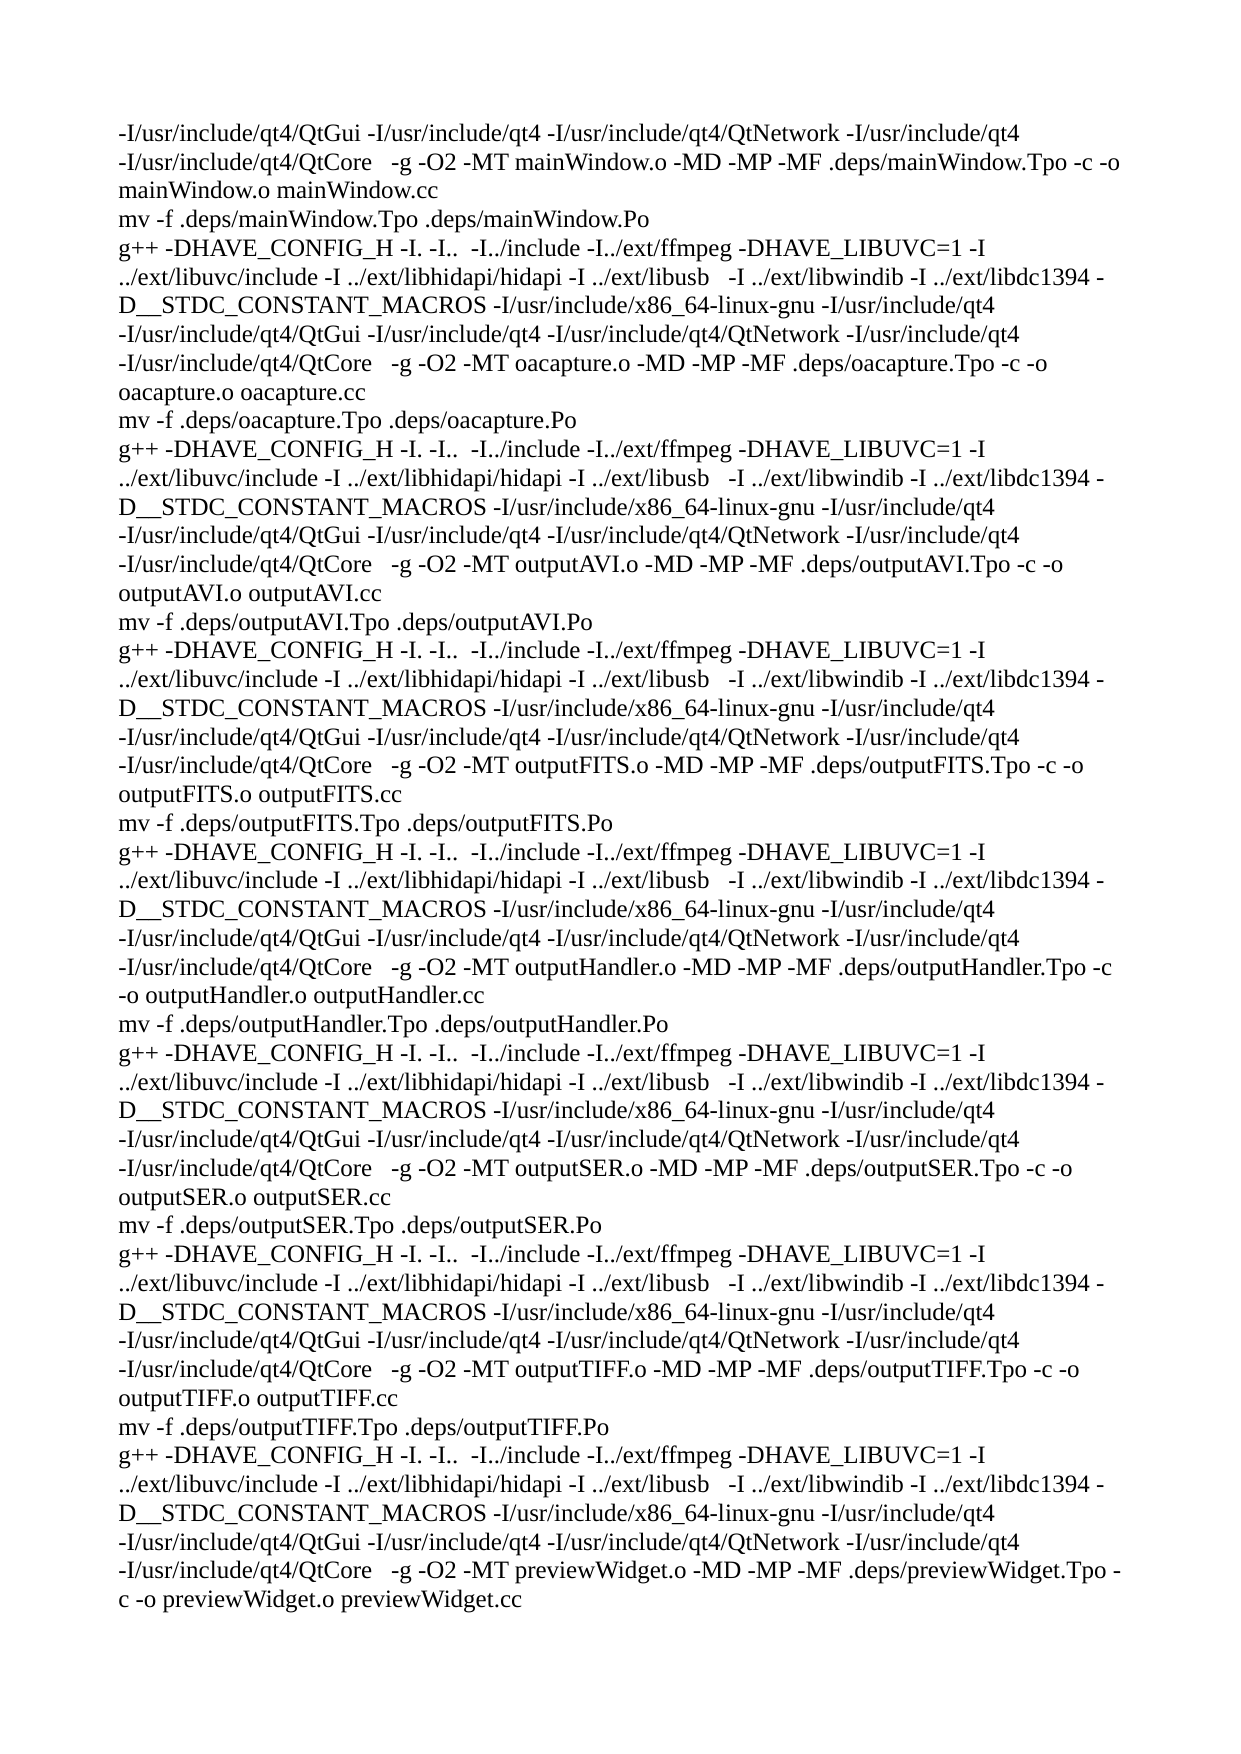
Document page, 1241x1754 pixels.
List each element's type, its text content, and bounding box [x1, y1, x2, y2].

text g++ -DHAVE_CONFIG_H -I. -I.. -I../include -I../ext/ffmpeg -DHAVE_LIBUVC=1 -I ../ext/libuvc/include -I ../ext/libhidapi/hidapi -I ../ext/libusb -I ../ext/libwindib -I ../ext/libdc1394 -D__STDC_CONSTANT_MACROS -I/usr/include/x86_64-linux-gnu -I/usr/include/qt4 -I/usr/include/qt4/QtGui -I/usr/include/qt4 -I/usr/include/qt4/QtNetwork -I/usr/include/qt4 -I/usr/include/qt4/QtCore -g -O2 -MT outputSER.o -MD -MP -MF .deps/outputSER.Tpo -c -o outputSER.o outputSER.cc [118, 1038, 1122, 1211]
text g++ -DHAVE_CONFIG_H -I. -I.. -I../include -I../ext/ffmpeg -DHAVE_LIBUVC=1 -I ../ext/libuvc/include -I ../ext/libhidapi/hidapi -I ../ext/libusb -I ../ext/libwindib -I ../ext/libdc1394 -D__STDC_CONSTANT_MACROS -I/usr/include/x86_64-linux-gnu -I/usr/include/qt4 -I/usr/include/qt4/QtGui -I/usr/include/qt4 -I/usr/include/qt4/QtNetwork -I/usr/include/qt4 -I/usr/include/qt4/QtCore -g -O2 -MT previewWidget.o -MD -MP -MF .deps/previewWidget.Tpo -c -o previewWidget.o previewWidget.cc [118, 1441, 1122, 1613]
text mv -f .deps/outputFITS.Tpo .deps/outputFITS.Po [118, 808, 1122, 837]
text mv -f .deps/oacapture.Tpo .deps/oacapture.Po [118, 406, 1122, 434]
text mv -f .deps/outputHandler.Tpo .deps/outputHandler.Po [118, 1009, 1122, 1038]
text mv -f .deps/outputTIFF.Tpo .deps/outputTIFF.Po [118, 1412, 1122, 1441]
text -I/usr/include/qt4/QtGui -I/usr/include/qt4 -I/usr/include/qt4/QtNetwork -I/usr/include/qt4 -I/usr/include/qt4/QtCore -g -O2 -MT mainWindow.o -MD -MP -MF .deps/mainWindow.Tpo -c -o mainWindow.o mainWindow.cc [118, 118, 1122, 204]
text mv -f .deps/mainWindow.Tpo .deps/mainWindow.Po [118, 204, 1122, 233]
text g++ -DHAVE_CONFIG_H -I. -I.. -I../include -I../ext/ffmpeg -DHAVE_LIBUVC=1 -I ../ext/libuvc/include -I ../ext/libhidapi/hidapi -I ../ext/libusb -I ../ext/libwindib -I ../ext/libdc1394 -D__STDC_CONSTANT_MACROS -I/usr/include/x86_64-linux-gnu -I/usr/include/qt4 -I/usr/include/qt4/QtGui -I/usr/include/qt4 -I/usr/include/qt4/QtNetwork -I/usr/include/qt4 -I/usr/include/qt4/QtCore -g -O2 -MT outputHandler.o -MD -MP -MF .deps/outputHandler.Tpo -c -o outputHandler.o outputHandler.cc [118, 837, 1122, 1009]
text g++ -DHAVE_CONFIG_H -I. -I.. -I../include -I../ext/ffmpeg -DHAVE_LIBUVC=1 -I ../ext/libuvc/include -I ../ext/libhidapi/hidapi -I ../ext/libusb -I ../ext/libwindib -I ../ext/libdc1394 -D__STDC_CONSTANT_MACROS -I/usr/include/x86_64-linux-gnu -I/usr/include/qt4 -I/usr/include/qt4/QtGui -I/usr/include/qt4 -I/usr/include/qt4/QtNetwork -I/usr/include/qt4 -I/usr/include/qt4/QtCore -g -O2 -MT outputFITS.o -MD -MP -MF .deps/outputFITS.Tpo -c -o outputFITS.o outputFITS.cc [118, 636, 1122, 808]
text mv -f .deps/outputSER.Tpo .deps/outputSER.Po [118, 1211, 1122, 1239]
text mv -f .deps/outputAVI.Tpo .deps/outputAVI.Po [118, 607, 1122, 636]
text g++ -DHAVE_CONFIG_H -I. -I.. -I../include -I../ext/ffmpeg -DHAVE_LIBUVC=1 -I ../ext/libuvc/include -I ../ext/libhidapi/hidapi -I ../ext/libusb -I ../ext/libwindib -I ../ext/libdc1394 -D__STDC_CONSTANT_MACROS -I/usr/include/x86_64-linux-gnu -I/usr/include/qt4 -I/usr/include/qt4/QtGui -I/usr/include/qt4 -I/usr/include/qt4/QtNetwork -I/usr/include/qt4 -I/usr/include/qt4/QtCore -g -O2 -MT outputTIFF.o -MD -MP -MF .deps/outputTIFF.Tpo -c -o outputTIFF.o outputTIFF.cc [118, 1239, 1122, 1412]
text g++ -DHAVE_CONFIG_H -I. -I.. -I../include -I../ext/ffmpeg -DHAVE_LIBUVC=1 -I ../ext/libuvc/include -I ../ext/libhidapi/hidapi -I ../ext/libusb -I ../ext/libwindib -I ../ext/libdc1394 -D__STDC_CONSTANT_MACROS -I/usr/include/x86_64-linux-gnu -I/usr/include/qt4 -I/usr/include/qt4/QtGui -I/usr/include/qt4 -I/usr/include/qt4/QtNetwork -I/usr/include/qt4 -I/usr/include/qt4/QtCore -g -O2 -MT oacapture.o -MD -MP -MF .deps/oacapture.Tpo -c -o oacapture.o oacapture.cc [118, 233, 1122, 406]
text g++ -DHAVE_CONFIG_H -I. -I.. -I../include -I../ext/ffmpeg -DHAVE_LIBUVC=1 -I ../ext/libuvc/include -I ../ext/libhidapi/hidapi -I ../ext/libusb -I ../ext/libwindib -I ../ext/libdc1394 -D__STDC_CONSTANT_MACROS -I/usr/include/x86_64-linux-gnu -I/usr/include/qt4 -I/usr/include/qt4/QtGui -I/usr/include/qt4 -I/usr/include/qt4/QtNetwork -I/usr/include/qt4 -I/usr/include/qt4/QtCore -g -O2 -MT outputAVI.o -MD -MP -MF .deps/outputAVI.Tpo -c -o outputAVI.o outputAVI.cc [118, 434, 1122, 607]
